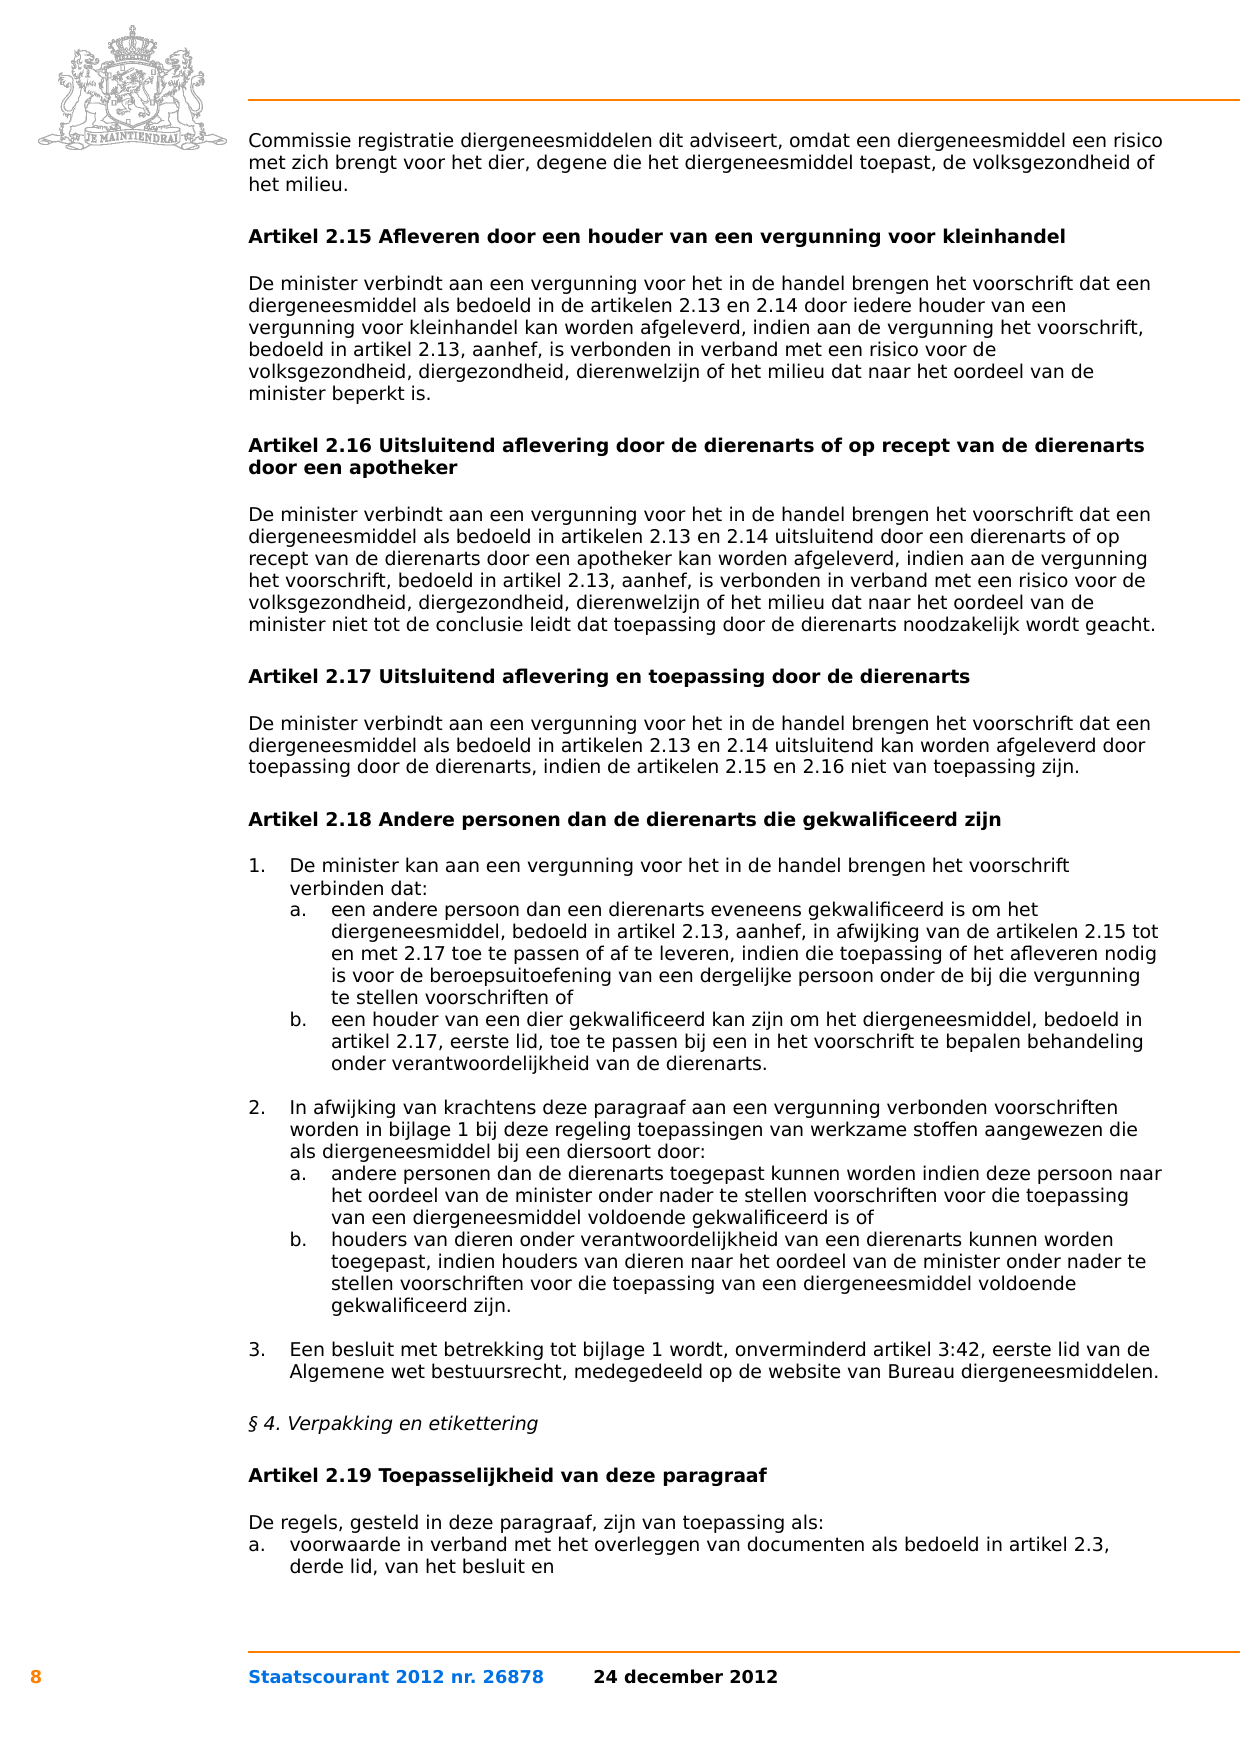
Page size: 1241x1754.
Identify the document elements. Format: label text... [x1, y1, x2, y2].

text a. andere personen dan de dierenarts toegepast kunnen worden indien deze persoon naar het oordeel van de minister onder nader te stellen voorschriften voor die toepassing van een diergeneesmiddel voldoende gekwalificeerd is of [289, 1163, 1163, 1229]
text De minister verbindt aan een vergunning voor het in de handel brengen het voorschrift dat een diergeneesmiddel als bedoeld in artikelen 2.13 en 2.14 uitsluitend kan worden afgeleverd door toepassing door de dierenarts, indien de artikelen 2.15 en 2.16 niet van toepassing zijn. [248, 712, 1163, 778]
subtitle Artikel 2.17 Uitsluitend aflevering en toepassing door de dierenarts [248, 666, 1163, 687]
subtitle § 4. Verpakking en etikettering [248, 1413, 1163, 1435]
subtitle Artikel 2.16 Uitsluitend aflevering door de dierenarts of op recept van de dierenarts door een apotheker [248, 435, 1163, 479]
text 2. In afwijking van krachtens deze paragraaf aan een vergunning verbonden voorschriften worden in bijlage 1 bij deze regeling toepassingen van werkzame stoffen aangewezen die als diergeneesmiddel bij een diersoort door: [248, 1097, 1163, 1163]
text 1. De minister kan aan een vergunning voor het in de handel brengen het voorschrift verbinden dat: [248, 855, 1163, 899]
text De minister verbindt aan een vergunning voor het in de handel brengen het voorschrift dat een diergeneesmiddel als bedoeld in de artikelen 2.13 en 2.14 door iedere houder van een vergunning voor kleinhandel kan worden afgeleverd, indien aan de vergunning het voorschrift, bedoeld in artikel 2.13, aanhef, is verbonden in verband met een risico voor de volksgezondheid, diergezondheid, dierenwelzijn of het milieu dat naar het oordeel van de minister beperkt is. [248, 273, 1163, 405]
subtitle Artikel 2.19 Toepasselijkheid van deze paragraaf [248, 1465, 1163, 1487]
text b. een houder van een dier gekwalificeerd kan zijn om het diergeneesmiddel, bedoeld in artikel 2.17, eerste lid, toe te passen bij een in het voorschrift te bepalen behandeling onder verantwoordelijkheid van de dierenarts. [289, 1009, 1163, 1075]
text 3. Een besluit met betrekking tot bijlage 1 wordt, onverminderd artikel 3:42, eerste lid van de Algemene wet bestuursrecht, medegedeeld op de website van Bureau diergeneesmiddelen. [248, 1339, 1163, 1383]
text Commissie registratie diergeneesmiddelen dit adviseert, omdat een diergeneesmiddel een risico met zich brengt voor het dier, degene die het diergeneesmiddel toepast, de volksgezondheid of het milieu. [248, 130, 1163, 196]
subtitle Artikel 2.18 Andere personen dan de dierenarts die gekwalificeerd zijn [248, 808, 1163, 830]
text De regels, gesteld in deze paragraaf, zijn van toepassing als: [248, 1512, 1163, 1534]
text De minister verbindt aan een vergunning voor het in de handel brengen het voorschrift dat een diergeneesmiddel als bedoeld in artikelen 2.13 en 2.14 uitsluitend door een dierenarts of op recept van de dierenarts door een apotheker kan worden afgeleverd, indien aan de vergunning het voorschrift, bedoeld in artikel 2.13, aanhef, is verbonden in verband met een risico voor de volksgezondheid, diergezondheid, dierenwelzijn of het milieu dat naar het oordeel van de minister niet tot de conclusie leidt dat toepassing door de dierenarts noodzakelijk wordt geacht. [248, 504, 1163, 636]
text a. voorwaarde in verband met het overleggen van documenten als bedoeld in artikel 2.3, derde lid, van het besluit en [248, 1534, 1163, 1578]
subtitle Artikel 2.15 Afleveren door een houder van een vergunning voor kleinhandel [248, 226, 1163, 248]
text a. een andere persoon dan een dierenarts eveneens gekwalificeerd is om het diergeneesmiddel, bedoeld in artikel 2.13, aanhef, in afwijking van de artikelen 2.15 tot en met 2.17 toe te passen of af te leveren, indien die toepassing of het afleveren nodig is voor de beroepsuitoefening van een dergelijke persoon onder de bij die vergunning te stellen voorschriften of [289, 899, 1163, 1009]
text b. houders van dieren onder verantwoordelijkheid van een dierenarts kunnen worden toegepast, indien houders van dieren naar het oordeel van de minister onder nader te stellen voorschriften voor die toepassing van een diergeneesmiddel voldoende gekwalificeerd zijn. [289, 1229, 1163, 1317]
picture [38, 25, 227, 150]
